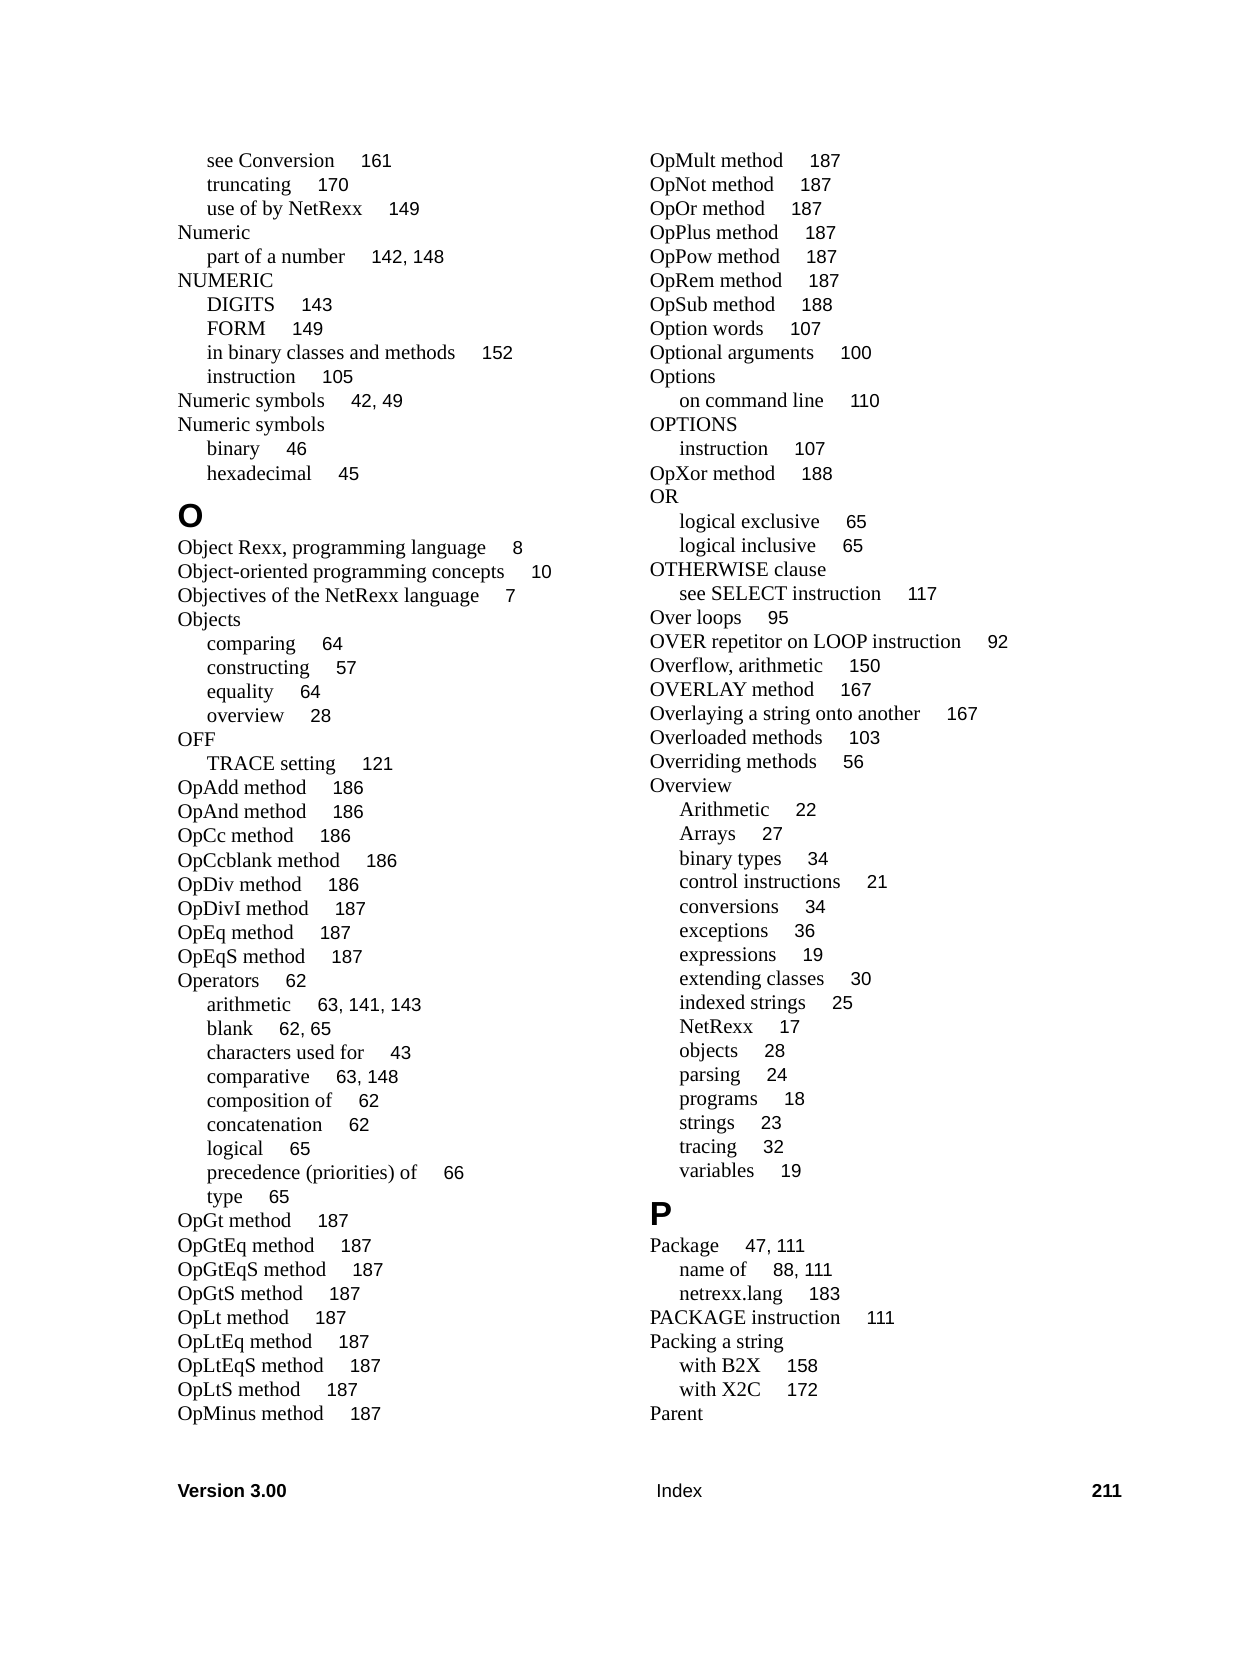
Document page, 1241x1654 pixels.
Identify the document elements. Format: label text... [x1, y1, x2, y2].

text OpGt method 187 [177, 1208, 649, 1232]
text variables 19 [679, 1158, 1122, 1182]
text OpLtEqS method 187 [177, 1353, 649, 1377]
text truncating 170 [207, 172, 649, 196]
text Arrays 27 [679, 821, 1122, 845]
text arithmetic 63, 141, 143 [207, 992, 649, 1016]
text characters used for 43 [207, 1040, 649, 1064]
text comparing 64 [207, 631, 649, 655]
text Option words 107 [649, 316, 1122, 340]
text on command line 110 [679, 388, 1122, 412]
text Options [649, 364, 1122, 388]
text Object-oriented programming concepts 10 [177, 559, 649, 583]
text OTHERWISE clause [649, 557, 1122, 581]
text OpGtEq method 187 [177, 1232, 649, 1257]
text precedence (priorities) of 66 [207, 1160, 649, 1184]
text netrexx.lang 183 [679, 1281, 1122, 1305]
text OpXor method 188 [649, 460, 1122, 484]
text OpAnd method 186 [177, 799, 649, 823]
text DIGITS 143 [207, 292, 649, 316]
text extending classes 30 [679, 966, 1122, 990]
text Package 47, 111 [649, 1232, 1122, 1257]
text with B2X 158 [679, 1353, 1122, 1377]
text NetRexx 17 [679, 1014, 1122, 1038]
text in binary classes and methods 152 [207, 340, 649, 364]
text NUMERIC [177, 268, 649, 292]
text Overriding methods 56 [649, 749, 1122, 773]
text OpLtS method 187 [177, 1377, 649, 1401]
text Over loops 95 [649, 605, 1122, 629]
text OpLtEq method 187 [177, 1329, 649, 1353]
text programs 18 [679, 1086, 1122, 1110]
text OpSub method 188 [649, 292, 1122, 316]
text see Conversion 161 [207, 148, 649, 172]
text Parent [649, 1401, 1122, 1425]
text OpGtEqS method 187 [177, 1257, 649, 1281]
text strings 23 [679, 1110, 1122, 1134]
text indexed strings 25 [679, 990, 1122, 1014]
text control instructions 21 [679, 869, 1122, 893]
text OpPow method 187 [649, 244, 1122, 268]
text concatenation 62 [207, 1112, 649, 1136]
text OpRem method 187 [649, 268, 1122, 292]
text OR [649, 484, 1122, 508]
text O [177, 496, 649, 535]
text exceptions 36 [679, 918, 1122, 942]
text Numeric symbols [177, 412, 649, 436]
text Numeric [177, 220, 649, 244]
text constructing 57 [207, 655, 649, 679]
text hexadecimal 45 [207, 460, 649, 484]
text OpDiv method 186 [177, 872, 649, 896]
text OVERLAY method 167 [649, 677, 1122, 701]
text expressions 19 [679, 942, 1122, 966]
text OPTIONS [649, 412, 1122, 436]
text Arithmetic 22 [679, 797, 1122, 821]
text Overloaded methods 103 [649, 725, 1122, 749]
text OVER repetitor on LOOP instruction 92 [649, 629, 1122, 653]
text binary 46 [207, 436, 649, 460]
text composition of 62 [207, 1088, 649, 1112]
text logical inclusive 65 [679, 533, 1122, 557]
text OpCcblank method 186 [177, 847, 649, 872]
text FORM 149 [207, 316, 649, 340]
text parsing 24 [679, 1062, 1122, 1086]
text Numeric symbols 42, 49 [177, 388, 649, 412]
text Packing a string [649, 1329, 1122, 1353]
text see SELECT instruction 117 [679, 581, 1122, 605]
text blank 62, 65 [207, 1016, 649, 1040]
text Object Rexx, programming language 8 [177, 535, 649, 559]
text Objects [177, 607, 649, 631]
text use of by NetRexx 149 [207, 196, 649, 220]
text Operators 62 [177, 968, 649, 992]
text tracing 32 [679, 1134, 1122, 1158]
text OpAdd method 186 [177, 775, 649, 799]
text P [649, 1194, 1122, 1232]
text part of a number 142, 148 [207, 244, 649, 268]
text Overview [649, 773, 1122, 797]
text with X2C 172 [679, 1377, 1122, 1401]
text OpLt method 187 [177, 1305, 649, 1329]
text comparative 63, 148 [207, 1064, 649, 1088]
text logical exclusive 65 [679, 508, 1122, 533]
text OpOr method 187 [649, 196, 1122, 220]
text OFF [177, 727, 649, 751]
text Optional arguments 100 [649, 340, 1122, 364]
text Objectives of the NetRexx language 7 [177, 583, 649, 607]
text conversions 34 [679, 893, 1122, 918]
text OpCc method 186 [177, 823, 649, 847]
text OpMult method 187 [649, 148, 1122, 172]
text OpDivI method 187 [177, 896, 649, 920]
text OpEq method 187 [177, 920, 649, 944]
text OpPlus method 187 [649, 220, 1122, 244]
text OpNot method 187 [649, 172, 1122, 196]
text Overlaying a string onto another 167 [649, 701, 1122, 725]
text equality 64 [207, 679, 649, 703]
text objects 28 [679, 1038, 1122, 1062]
text OpGtS method 187 [177, 1281, 649, 1305]
text OpMinus method 187 [177, 1401, 649, 1425]
text overview 28 [207, 703, 649, 727]
text type 65 [207, 1184, 649, 1208]
text logical 65 [207, 1136, 649, 1160]
text PACKAGE instruction 111 [649, 1305, 1122, 1329]
text TRACE setting 121 [207, 751, 649, 775]
text instruction 105 [207, 364, 649, 388]
text Overflow, arithmetic 150 [649, 653, 1122, 677]
text OpEqS method 187 [177, 944, 649, 968]
text instruction 107 [679, 436, 1122, 460]
text binary types 34 [679, 845, 1122, 869]
text name of 88, 111 [679, 1257, 1122, 1281]
